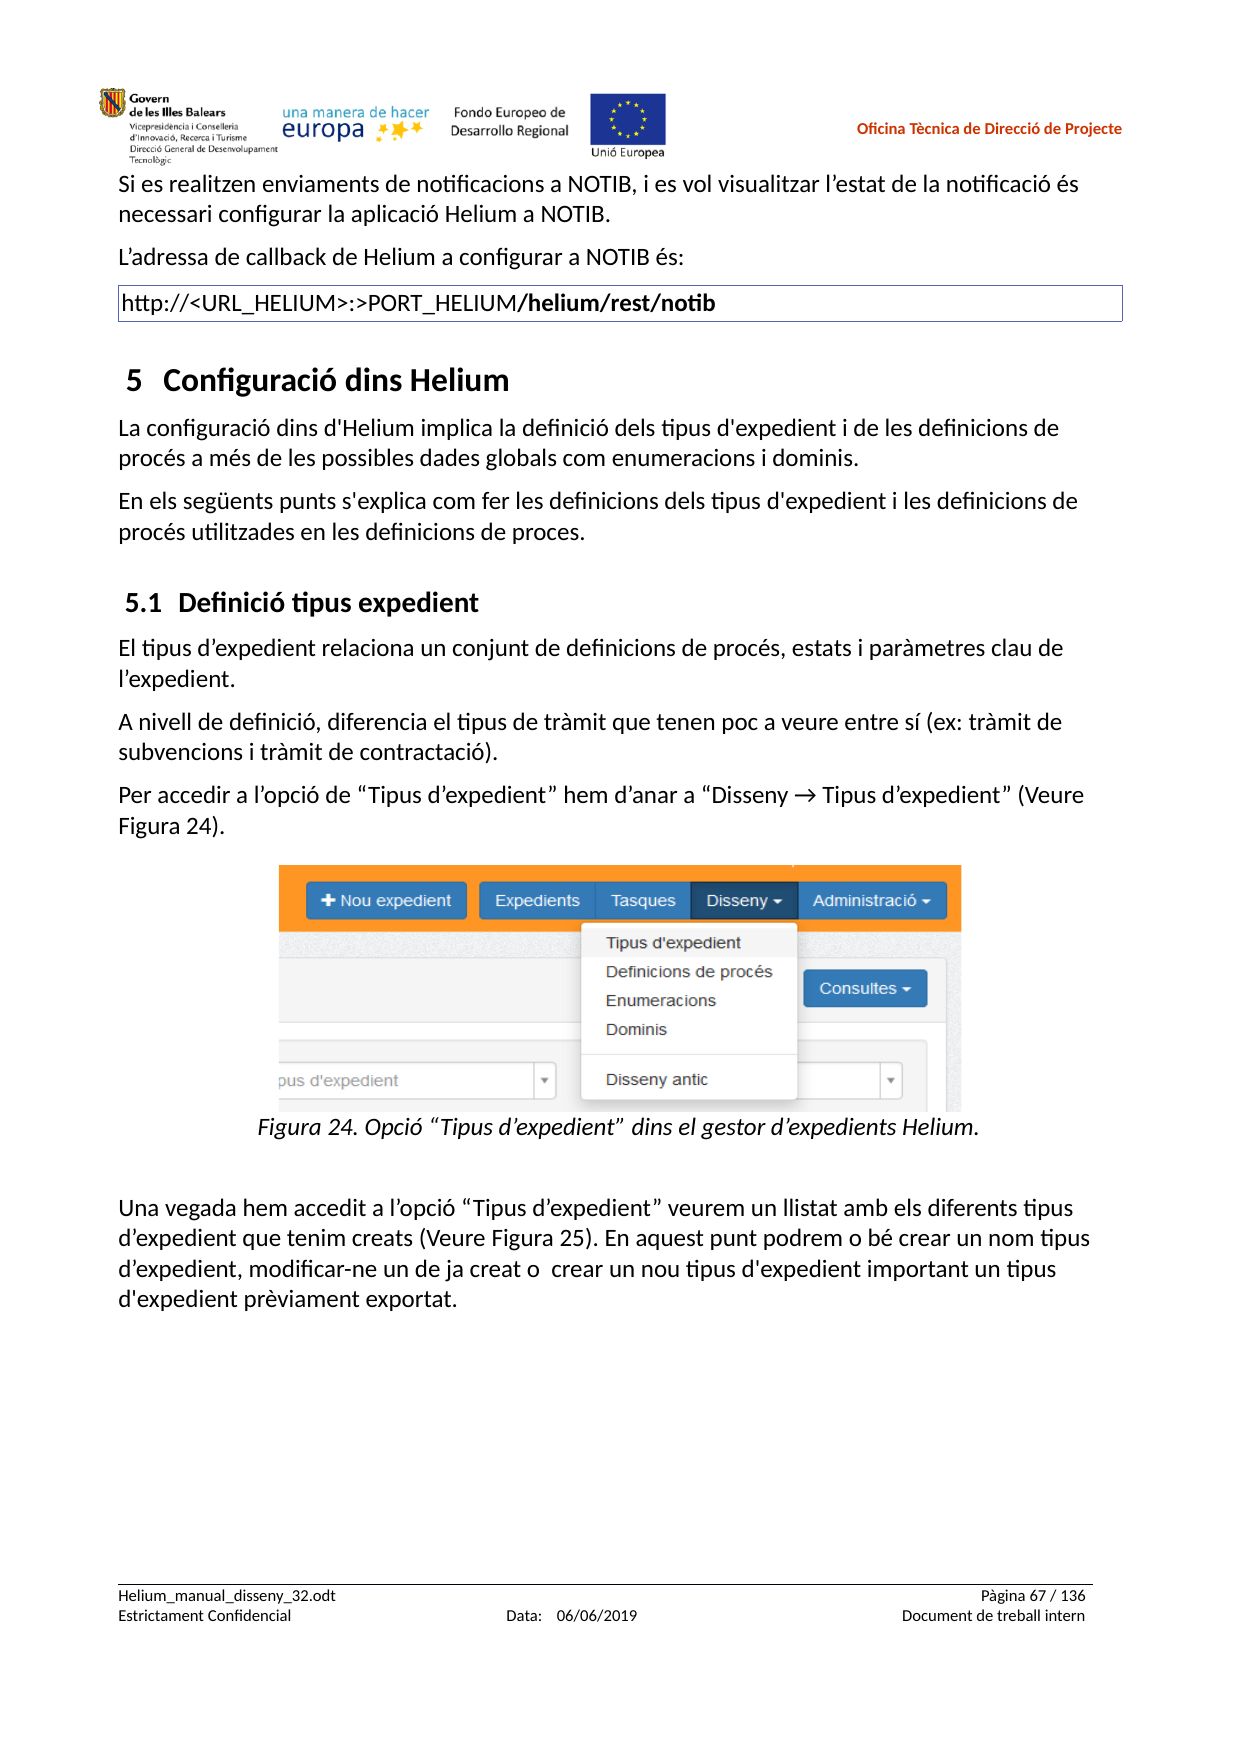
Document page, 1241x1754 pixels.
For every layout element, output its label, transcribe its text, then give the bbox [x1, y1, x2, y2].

text En els següents punts s'explica com fer les definicions dels tipus d'expedient i les definicions de procés utilitzades en les definicions de proces. [118, 486, 1122, 547]
picture [99, 87, 668, 166]
text L’adressa de callback de Helium a configurar a NOTIB és: [118, 241, 1122, 272]
text El tipus d’expedient relaciona un conjunt de definicions de procés, estats i paràmetres clau de l’expedient. [118, 632, 1122, 693]
text Si es realitzen enviaments de notificacions a NOTIB, i es vol visualitzar l’estat de la notificació és necessari configurar la aplicació Helium a NOTIB. [118, 168, 1122, 229]
text Una vegada hem accedit a l’opció “Tipus d’expedient” veurem un llistat amb els diferents tipus d’expedient que tenim creats (Veure Figura 25). En aquest punt podrem o bé crear un nom tipus d’expedient, modificar-ne un de ja creat o crear un nou tipus d'expedient important un tipus d'expedient prèviament exportat. [118, 1192, 1122, 1314]
subtitle Definició tipus expedient [118, 584, 1122, 620]
text La configuració dins d'Helium implica la definició dels tipus d'expedient i de les definicions de procés a més de les possibles dades globals com enumeracions i dominis. [118, 412, 1122, 473]
subtitle Configuració dins Helium [118, 358, 1122, 399]
text Per accedir a l’opció de “Tipus d’expedient” hem d’anar a “Disseny → Tipus d’expedient” (Veure Figura 24). [118, 779, 1122, 840]
text http://<URL_HELIUM>:>PORT_HELIUM/helium/rest/notib [119, 286, 1122, 321]
text A nivell de definició, diferencia el tipus de tràmit que tenen poc a veure entre sí (ex: tràmit de subvencions i tràmit de contractació). [118, 706, 1122, 767]
text Figura 24. Opció “Tipus d’expedient” dins el gestor d’expedients Helium. [249, 865, 991, 1142]
